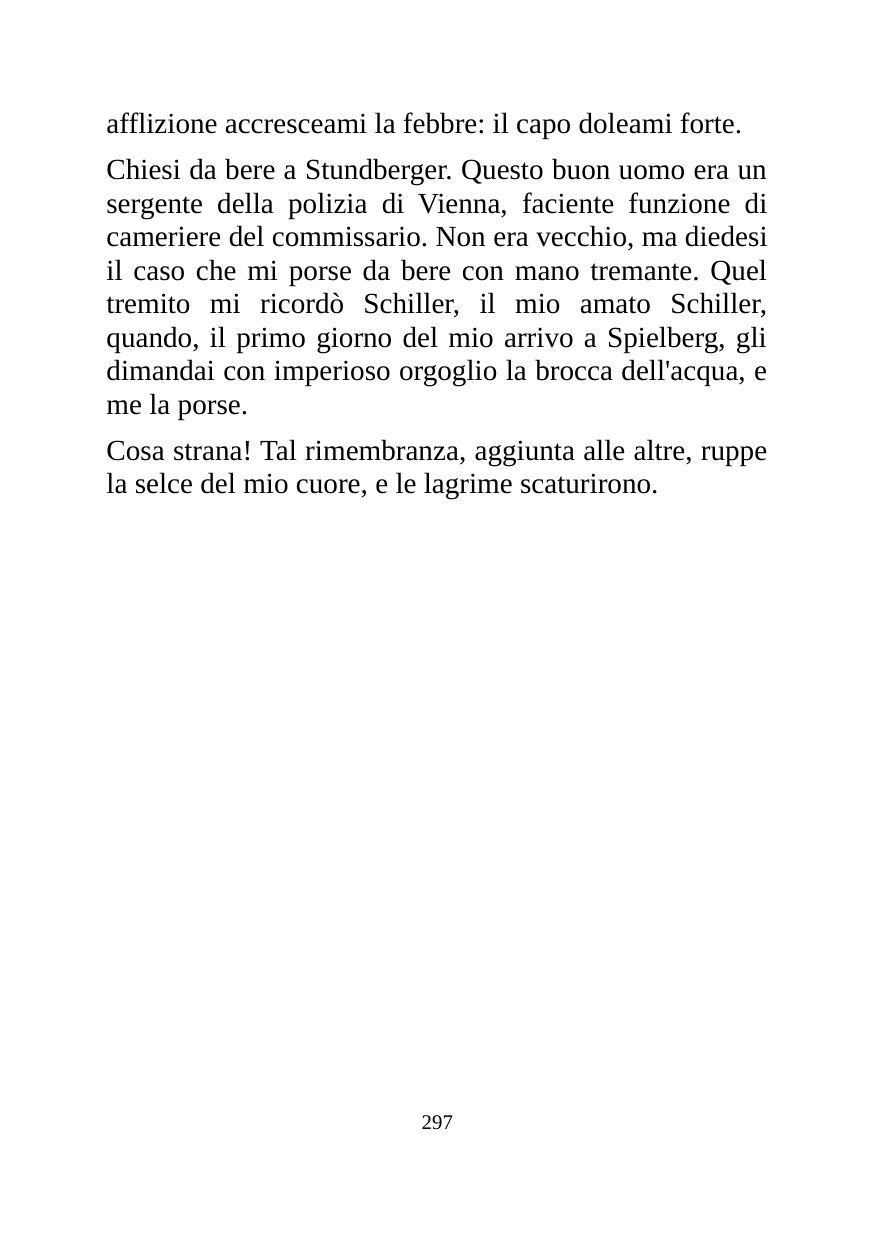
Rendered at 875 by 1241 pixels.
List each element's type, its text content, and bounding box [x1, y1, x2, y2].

text afflizione accresceami la febbre: il capo doleami forte. [106, 106, 768, 140]
text Chiesi da bere a Stundberger. Questo buon uomo era un sergente della polizia di Vienna, faciente funzione di cameriere del commissario. Non era vecchio, ma diedesi il caso che mi porse da bere con mano tremante. Quel tremito mi ricordò Schiller, il mio amato Schiller, quando, il primo giorno del mio arrivo a Spielberg, gli dimandai con imperioso orgoglio la brocca dell'acqua, e me la porse. [106, 152, 768, 421]
text Cosa strana! Tal rimembranza, aggiunta alle altre, ruppe la selce del mio cuore, e le lagrime scaturirono. [106, 433, 768, 500]
